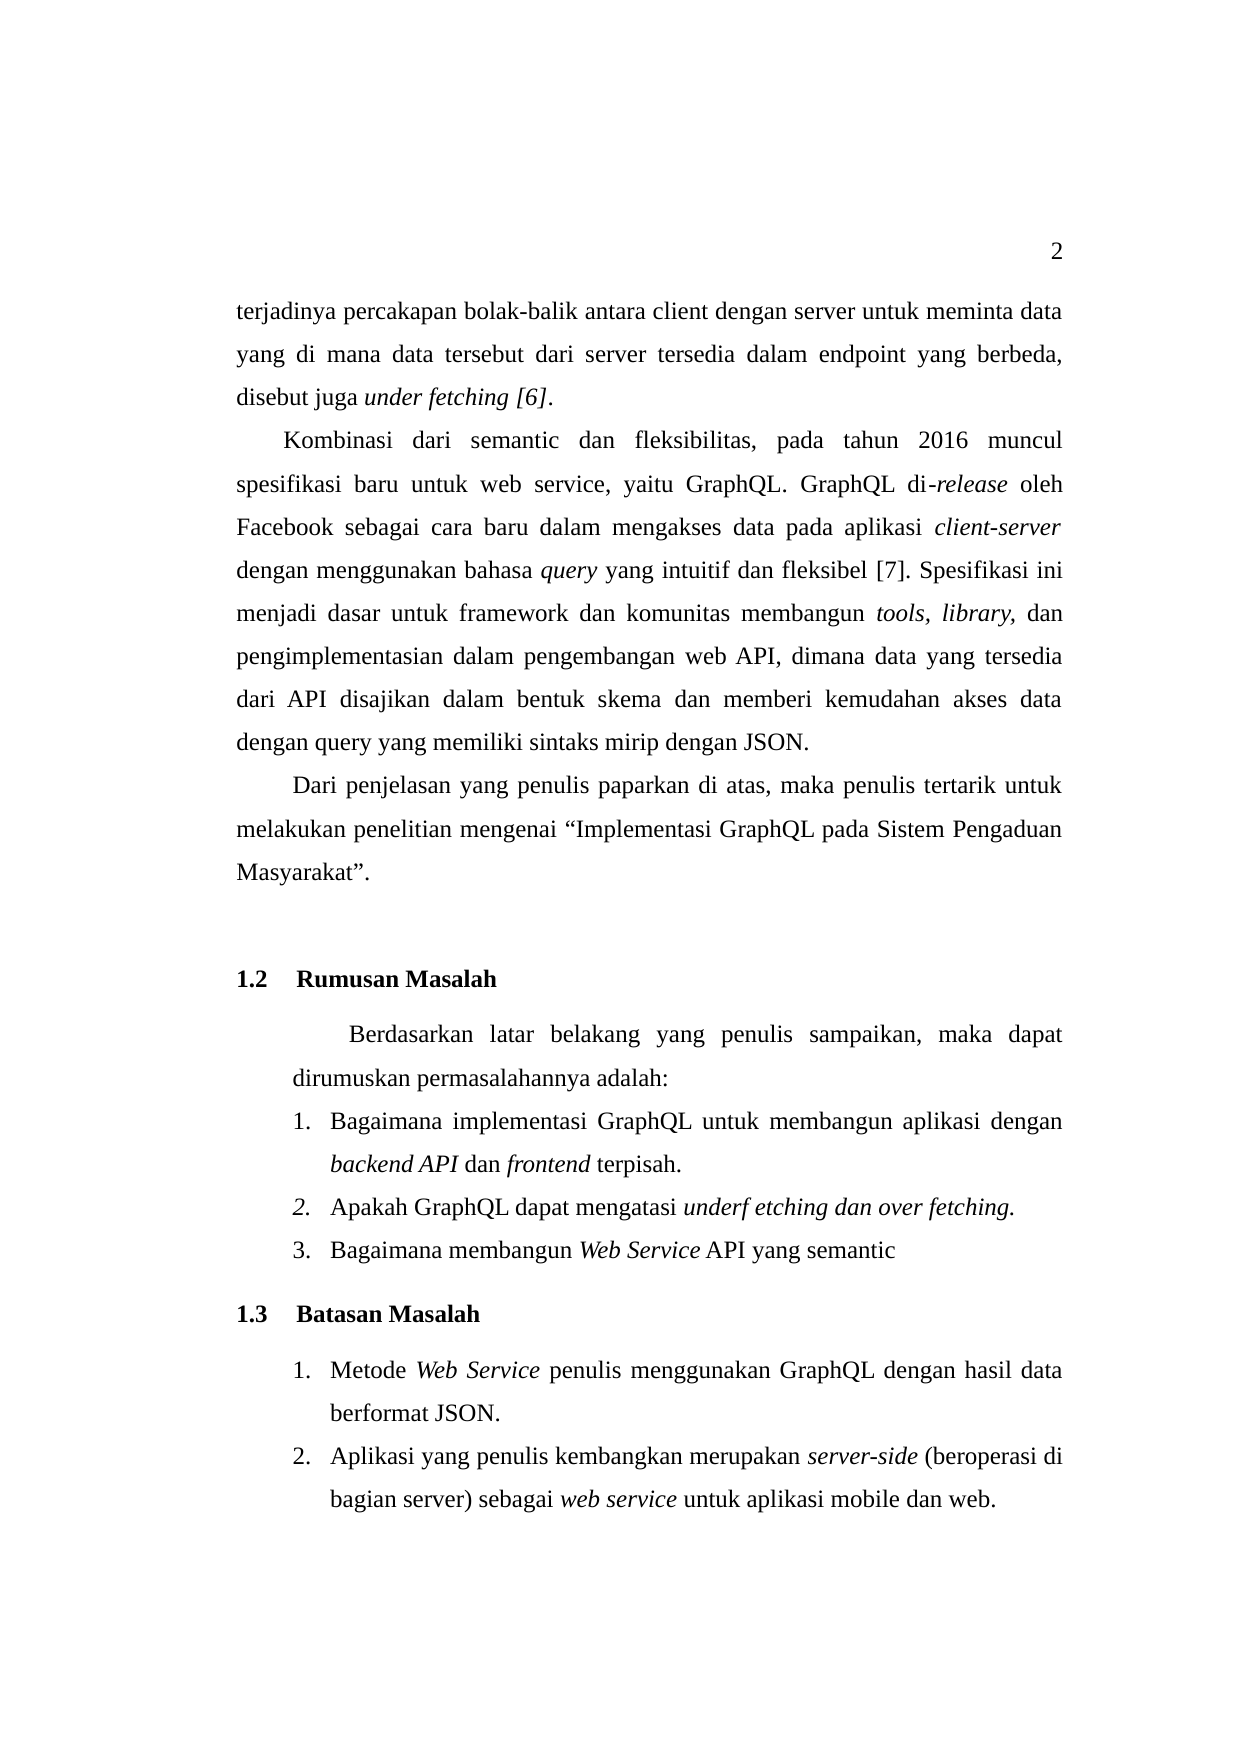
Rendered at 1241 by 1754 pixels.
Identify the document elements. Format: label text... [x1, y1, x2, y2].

list Aplikasi yang penulis kembangkan merupakan server-side (beroperasi di bagian server) sebagai web service untuk aplikasi mobile dan web. [292, 1441, 1063, 1513]
list Metode Web Service penulis menggunakan GraphQL dengan hasil data berformat JSON. [292, 1355, 1063, 1427]
text Dari penjelasan yang penulis paparkan di atas, maka penulis tertarik untuk melakukan penelitian mengenai “Implementasi GraphQL pada Sistem Pengaduan Masyarakat”. [236, 771, 1063, 886]
text Kombinasi dari semantic dan fleksibilitas, pada tahun 2016 muncul spesifikasi baru untuk web service, yaitu GraphQL. GraphQL di-release oleh Facebook sebagai cara baru dalam mengakses data pada aplikasi client-server dengan menggunakan bahasa query yang intuitif dan fleksibel [7]. Spesifikasi ini menjadi dasar untuk framework dan komunitas membangun tools, library, dan pengimplementasian dalam pengembangan web API, dimana data yang tersedia dari API disajikan dalam bentuk skema dan memberi kemudahan akses data dengan query yang memiliki sintaks mirip dengan JSON. [236, 426, 1063, 756]
list Bagaimana implementasi GraphQL untuk membangun aplikasi dengan backend API dan frontend terpisah. [292, 1106, 1063, 1178]
text terjadinya percakapan bolak-balik antara client dengan server untuk meminta data yang di mana data tersebut dari server tersedia dalam endpoint yang berbeda, disebut juga under fetching [6]. [236, 296, 1063, 411]
text Berdasarkan latar belakang yang penulis sampaikan, maka dapat dirumuskan permasalahannya adalah: [292, 1019, 1063, 1091]
list Bagaimana membangun Web Service API yang semantic [292, 1235, 1063, 1264]
list Apakah GraphQL dapat mengatasi underf etching dan over fetching. [292, 1192, 1063, 1221]
subtitle Rumusan Masalah [236, 964, 1063, 993]
subtitle Batasan Masalah [236, 1299, 1063, 1328]
